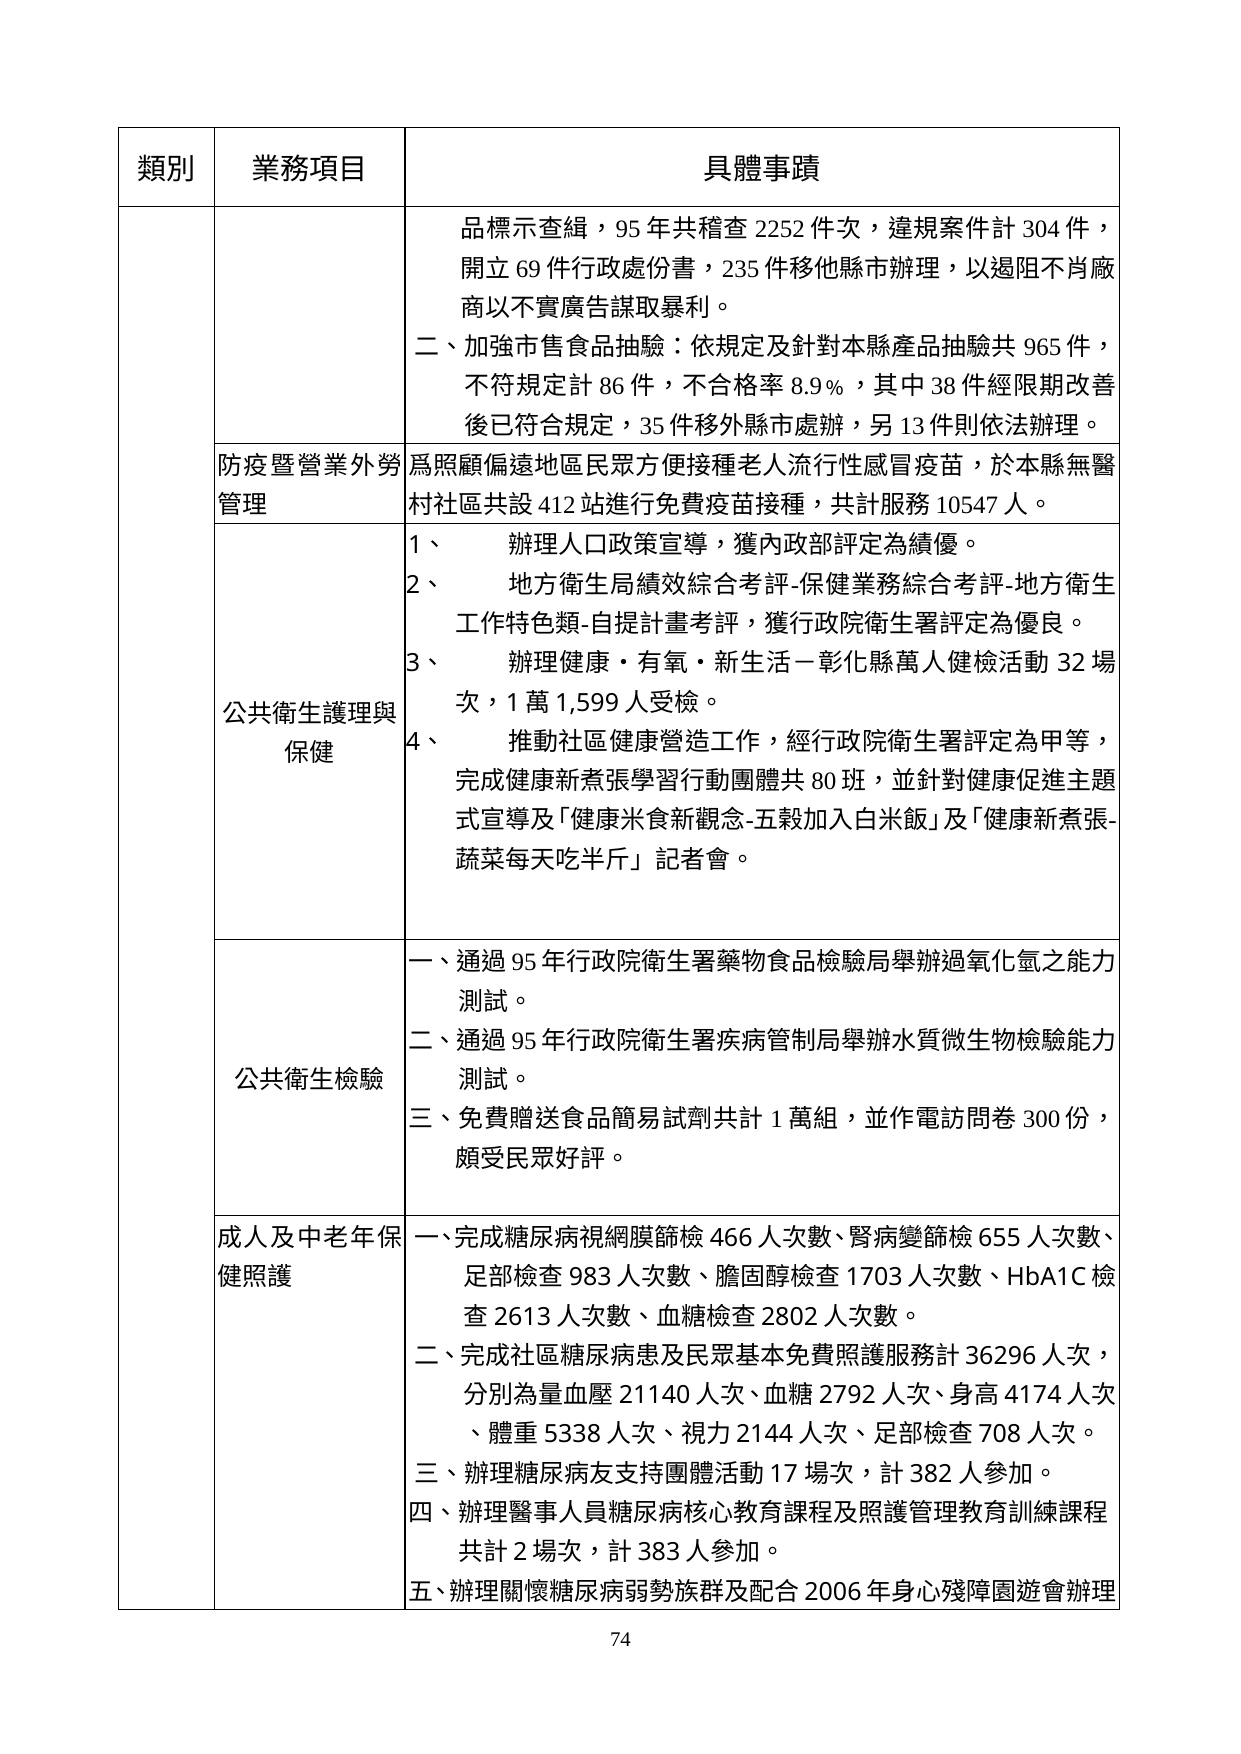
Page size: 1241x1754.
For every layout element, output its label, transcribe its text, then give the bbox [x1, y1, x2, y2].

table_header 具體事蹟 [406, 128, 1119, 206]
table_cell 公共衛生檢驗 [215, 940, 404, 1215]
table_cell 爲照顧偏遠地區民眾方便接種老人流行性感冒疫苗，於本縣無醫村社區共設412站進行免費疫苗接種，共計服務10547人。 [406, 444, 1119, 522]
table_cell [119, 207, 214, 1609]
table_cell 公共衛生護理與保健 [215, 524, 404, 939]
table_cell 辦理人口政策宣導，獲內政部評定為績優。 地方衛生局績效綜合考評-保健業務綜合考評-地方衛生工作特色類-自提計畫考評，獲行政院衛生署評定為優良。 辦理健康‧有氧‧新生活－彰化縣萬人健檢活動32場次，1萬1,599人受檢。 推動社區健康營造工作，經行政院衛生署評定為甲等，完成健康新煮張學習行動團體共80班，並針對健康促進主題式宣導及「健康米食新觀念-五榖加入白米飯」及「健康新煮張-蔬菜每天吃半斤」記者會。 [406, 524, 1119, 939]
table_cell 成人及中老年保健照護 [215, 1216, 404, 1609]
table_cell 一、通過95年行政院衛生署藥物食品檢驗局舉辦過氧化氫之能力測試。 二、通過95年行政院衛生署疾病管制局舉辦水質微生物檢驗能力測試。 三、免費贈送食品簡易試劑共計1萬組，並作電訪問卷300份，頗受民眾好評。 [406, 940, 1119, 1215]
table_cell [215, 207, 404, 443]
table_header 類別 [119, 128, 214, 206]
table_cell 一、完成糖尿病視網膜篩檢466人次數、腎病變篩檢655人次數、足部檢查983人次數、膽固醇檢查1703人次數、HbA1C檢查2613人次數、血糖檢查2802人次數。 二、完成社區糖尿病患及民眾基本免費照護服務計36296人次，分別為量血壓21140人次、血糖2792人次、身高4174人次、體重5338人次、視力2144人次、足部檢查708人次。 三、辦理糖尿病友支持團體活動17 場次，計382 人參加。 四、辦理醫事人員糖尿病核心教育課程及照護管理教育訓練課程共計2場次，計383人參加。 五、辦理關懷糖尿病弱勢族群及配合2006年身心殘障園遊會辦理 [406, 1216, 1119, 1609]
table_header 業務項目 [215, 128, 404, 206]
table_cell 防疫暨營業外勞管理 [215, 444, 404, 522]
table_cell 品標示查緝，95年共稽查2252件次，違規案件計304件，開立69件行政處份書，235件移他縣市辦理，以遏阻不肖廠商以不實廣告謀取暴利。 二、加強市售食品抽驗：依規定及針對本縣產品抽驗共965件，不符規定計86件，不合格率8.9﹪，其中38件經限期改善後已符合規定，35件移外縣市處辦，另13件則依法辦理。 [406, 207, 1119, 443]
